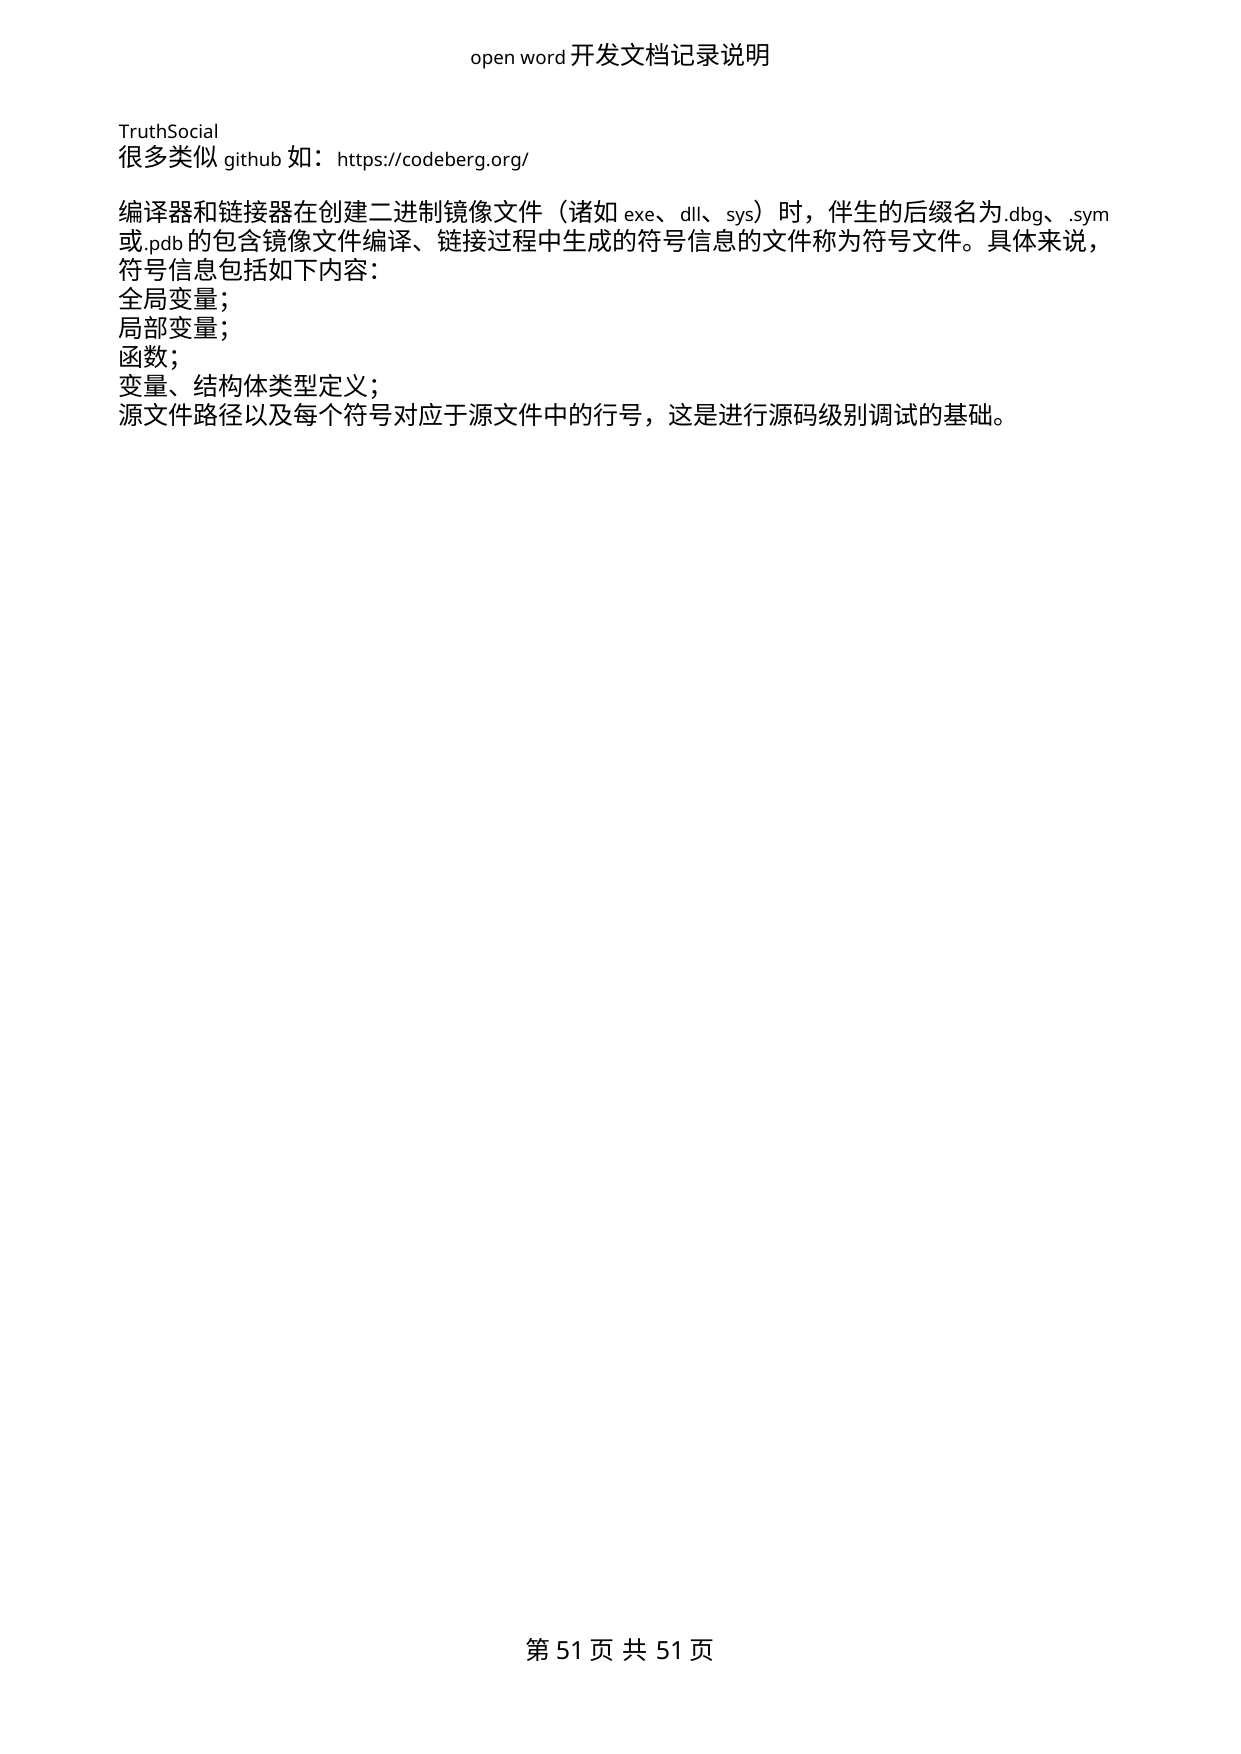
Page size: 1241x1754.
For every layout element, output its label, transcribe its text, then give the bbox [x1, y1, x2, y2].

text 全局变量； [119, 285, 1121, 314]
text TruthSocial [119, 117, 1121, 143]
text 编译器和链接器在创建二进制镜像文件（诸如exe、dll、sys）时，伴生的后缀名为.dbg、.sym或.pdb的包含镜像文件编译、链接过程中生成的符号信息的文件称为符号文件。具体来说，符号信息包括如下内容： [119, 198, 1121, 285]
text 函数； [119, 343, 1121, 372]
text 变量、结构体类型定义； [119, 372, 1121, 401]
text 很多类似github 如：https://codeberg.org/ [119, 143, 1121, 172]
text 局部变量； [119, 314, 1121, 343]
text 源文件路径以及每个符号对应于源文件中的行号，这是进行源码级别调试的基础。 [119, 401, 1121, 430]
